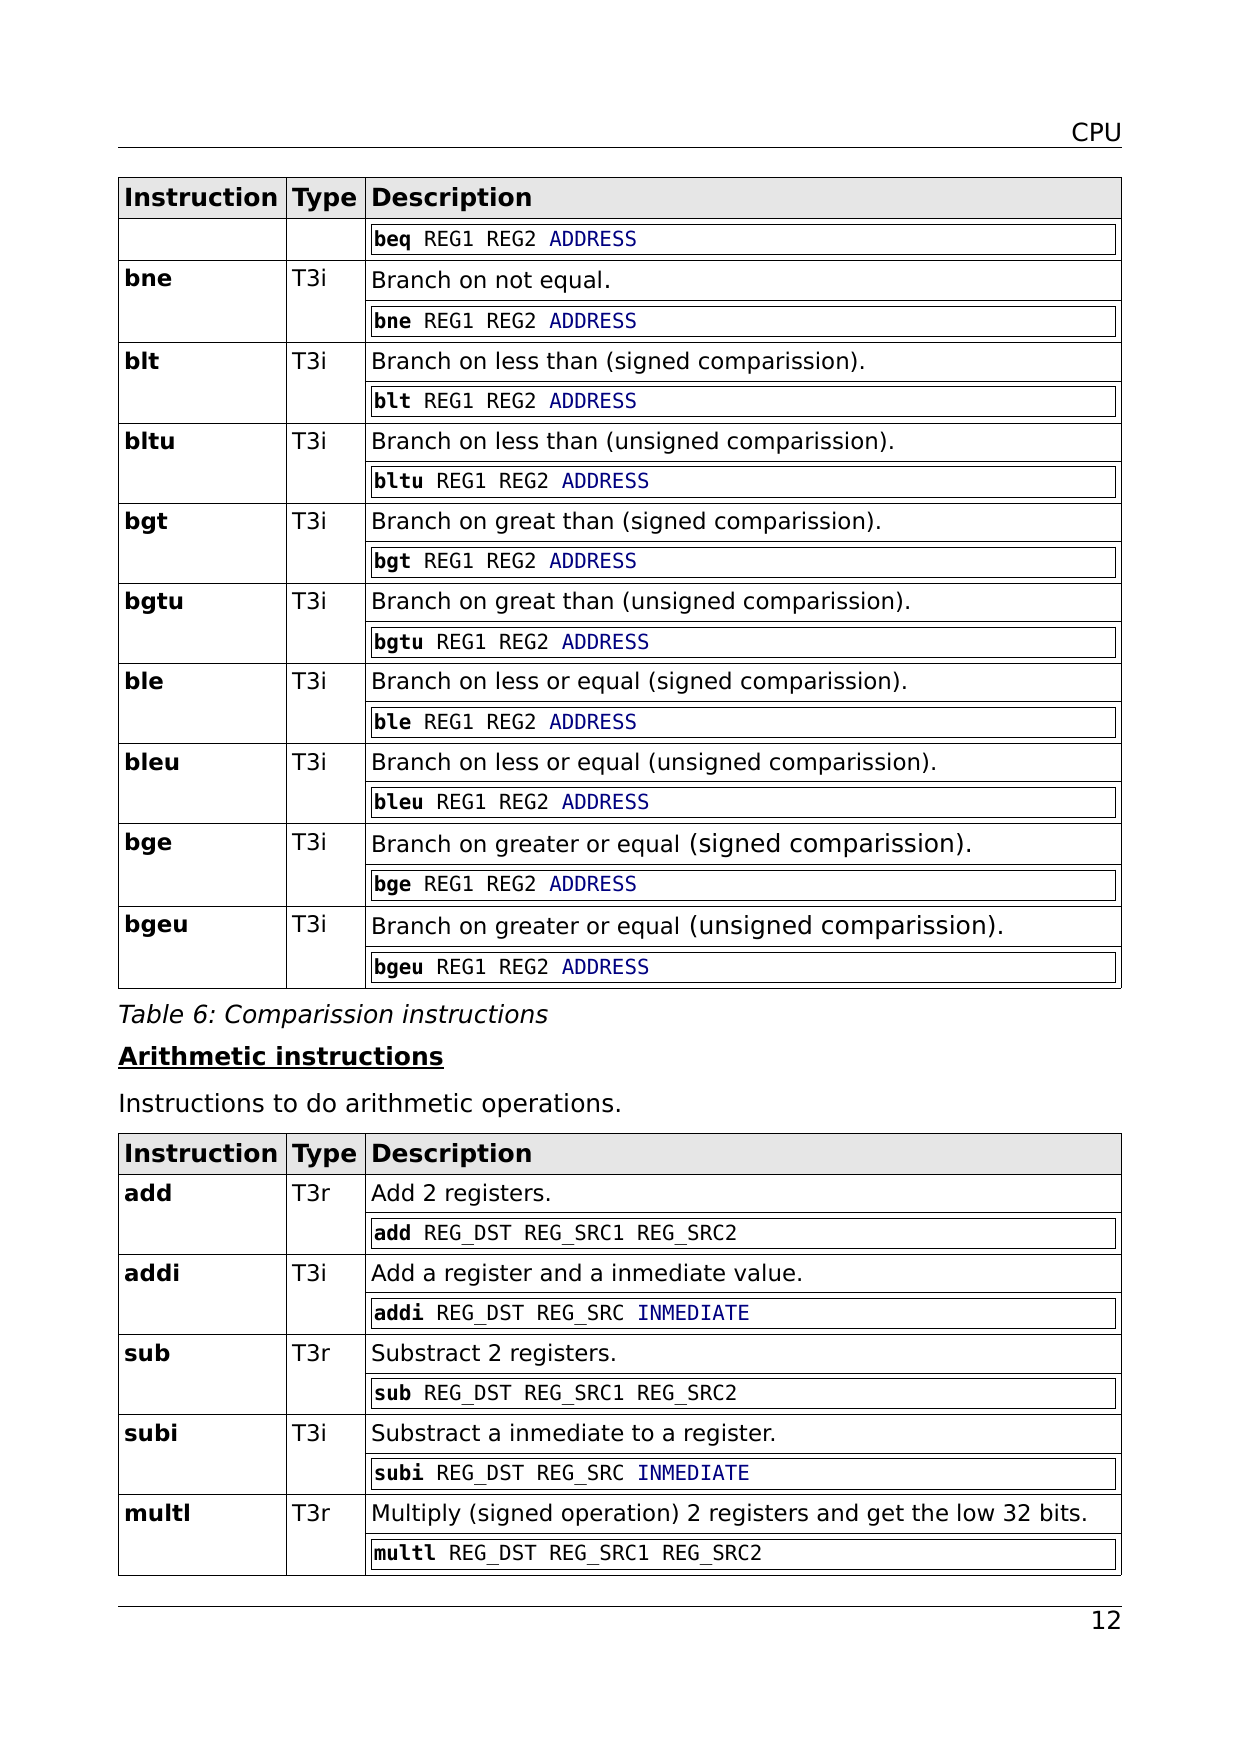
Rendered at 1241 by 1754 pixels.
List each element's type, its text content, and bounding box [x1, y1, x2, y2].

table_cell bne REG1 REG2 ADDRESS [366, 301, 1121, 342]
table_cell addi REG_DST REG_SRC INMEDIATE [366, 1293, 1121, 1334]
text Instructions to do arithmetic operations. [118, 1089, 1122, 1118]
table_cell ble [119, 664, 286, 743]
table_cell bgeu [119, 907, 286, 988]
table_header Type [287, 1134, 365, 1174]
table_cell bne [119, 261, 286, 342]
table_cell multl REG_DST REG_SRC1 REG_SRC2 [366, 1534, 1121, 1574]
table_cell T3i [287, 343, 365, 422]
table_cell blt REG1 REG2 ADDRESS [366, 382, 1121, 422]
table_cell sub REG_DST REG_SRC1 REG_SRC2 [366, 1374, 1121, 1414]
table_cell add REG_DST REG_SRC1 REG_SRC2 [366, 1213, 1121, 1254]
table_cell bgtu [119, 584, 286, 663]
table_cell bleu [119, 744, 286, 823]
table_cell T3r [287, 1175, 365, 1254]
table_header Branch on less or equal (unsigned comparission). [366, 744, 1121, 781]
title Arithmetic instructions [118, 1042, 1122, 1072]
table_header Instruction [119, 1134, 286, 1174]
table_header Branch on great than (signed comparission). [366, 504, 1121, 541]
table_cell T3i [287, 1255, 365, 1334]
table_header Add a register and a inmediate value. [366, 1255, 1121, 1292]
table_header Substract 2 registers. [366, 1335, 1121, 1372]
table_cell blt [119, 343, 286, 422]
table_cell bleu REG1 REG2 ADDRESS [366, 782, 1121, 823]
table_cell ble REG1 REG2 ADDRESS [366, 702, 1121, 743]
table_header Add 2 registers. [366, 1175, 1121, 1212]
table_header Branch on greater or equal (signed comparission). [366, 824, 1121, 864]
table_header Type [287, 178, 365, 218]
table_cell T3i [287, 744, 365, 823]
table_cell [287, 219, 365, 260]
table_header Description [366, 178, 1121, 218]
table_cell T3i [287, 424, 365, 502]
table_cell T3i [287, 907, 365, 988]
table_cell T3i [287, 1415, 365, 1494]
table_cell [119, 219, 286, 260]
table_header Multiply (signed operation) 2 registers and get the low 32 bits. [366, 1495, 1121, 1533]
table_cell multl [119, 1495, 286, 1574]
table_cell T3i [287, 261, 365, 342]
table_cell bgtu REG1 REG2 ADDRESS [366, 622, 1121, 663]
table_header Branch on greater or equal (unsigned comparission). [366, 907, 1121, 946]
table_cell bgt [119, 504, 286, 583]
table_cell T3i [287, 824, 365, 906]
table_cell bgt REG1 REG2 ADDRESS [366, 542, 1121, 583]
table_cell T3r [287, 1335, 365, 1414]
table_cell bgeu REG1 REG2 ADDRESS [366, 947, 1121, 988]
text Table 6: Comparission instructions [118, 1001, 1122, 1030]
table_cell sub [119, 1335, 286, 1414]
table_header Branch on not equal. [366, 261, 1121, 300]
table_cell T3r [287, 1495, 365, 1574]
table_header Branch on less or equal (signed comparission). [366, 664, 1121, 701]
table_cell bltu REG1 REG2 ADDRESS [366, 462, 1121, 502]
table_cell T3i [287, 584, 365, 663]
table_header Branch on less than (unsigned comparission). [366, 424, 1121, 461]
table_cell addi [119, 1255, 286, 1334]
table_cell T3i [287, 504, 365, 583]
table_header Instruction [119, 178, 286, 218]
table_cell T3i [287, 664, 365, 743]
table_cell bltu [119, 424, 286, 502]
table_cell subi [119, 1415, 286, 1494]
table_cell beq REG1 REG2 ADDRESS [366, 219, 1121, 260]
table_header Branch on less than (signed comparission). [366, 343, 1121, 381]
table_header Branch on great than (unsigned comparission). [366, 584, 1121, 621]
table_header Substract a inmediate to a register. [366, 1415, 1121, 1452]
table_header Description [366, 1134, 1121, 1174]
table_cell add [119, 1175, 286, 1254]
table_cell bge REG1 REG2 ADDRESS [366, 865, 1121, 906]
table_cell subi REG_DST REG_SRC INMEDIATE [366, 1454, 1121, 1494]
table_cell bge [119, 824, 286, 906]
